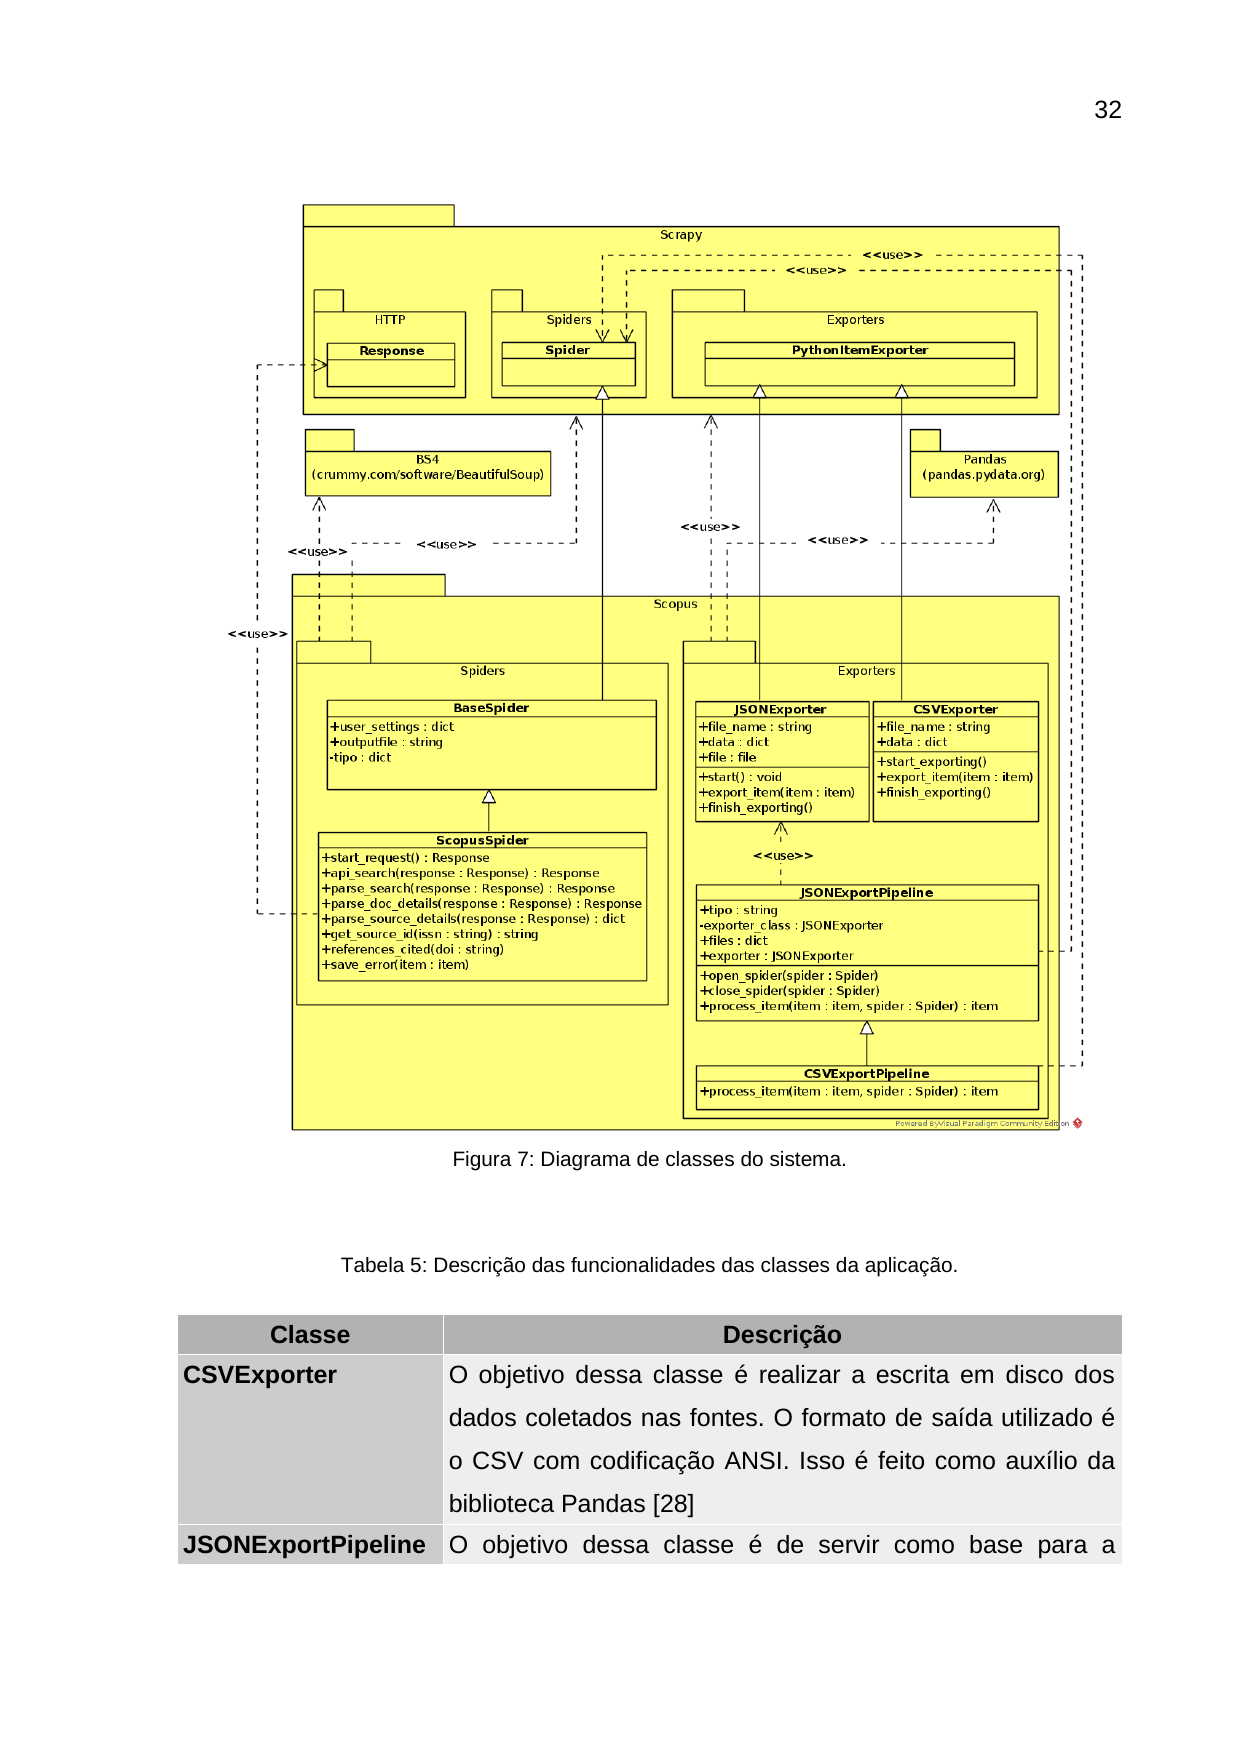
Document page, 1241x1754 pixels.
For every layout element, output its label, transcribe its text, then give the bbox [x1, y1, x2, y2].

table_header Descrição [444, 1315, 1122, 1354]
text Tabela 5: Descrição das funcionalidades das classes da aplicação. [177, 1253, 1122, 1277]
table_cell JSONExportPipeline [178, 1525, 443, 1564]
picture [213, 202, 1086, 1135]
table_cell CSVExporter [178, 1355, 443, 1524]
table_header Classe [178, 1315, 443, 1354]
table_cell O objetivo dessa classe é de servir como base para a [444, 1525, 1122, 1564]
table_cell O objetivo dessa classe é realizar a escrita em disco dos dados coletados nas fontes. O formato de saída utilizado é o CSV com codificação ANSI. Isso é feito como auxílio da biblioteca Pandas [28] [444, 1355, 1122, 1524]
text Figura 7: Diagrama de classes do sistema. [213, 1135, 1086, 1171]
